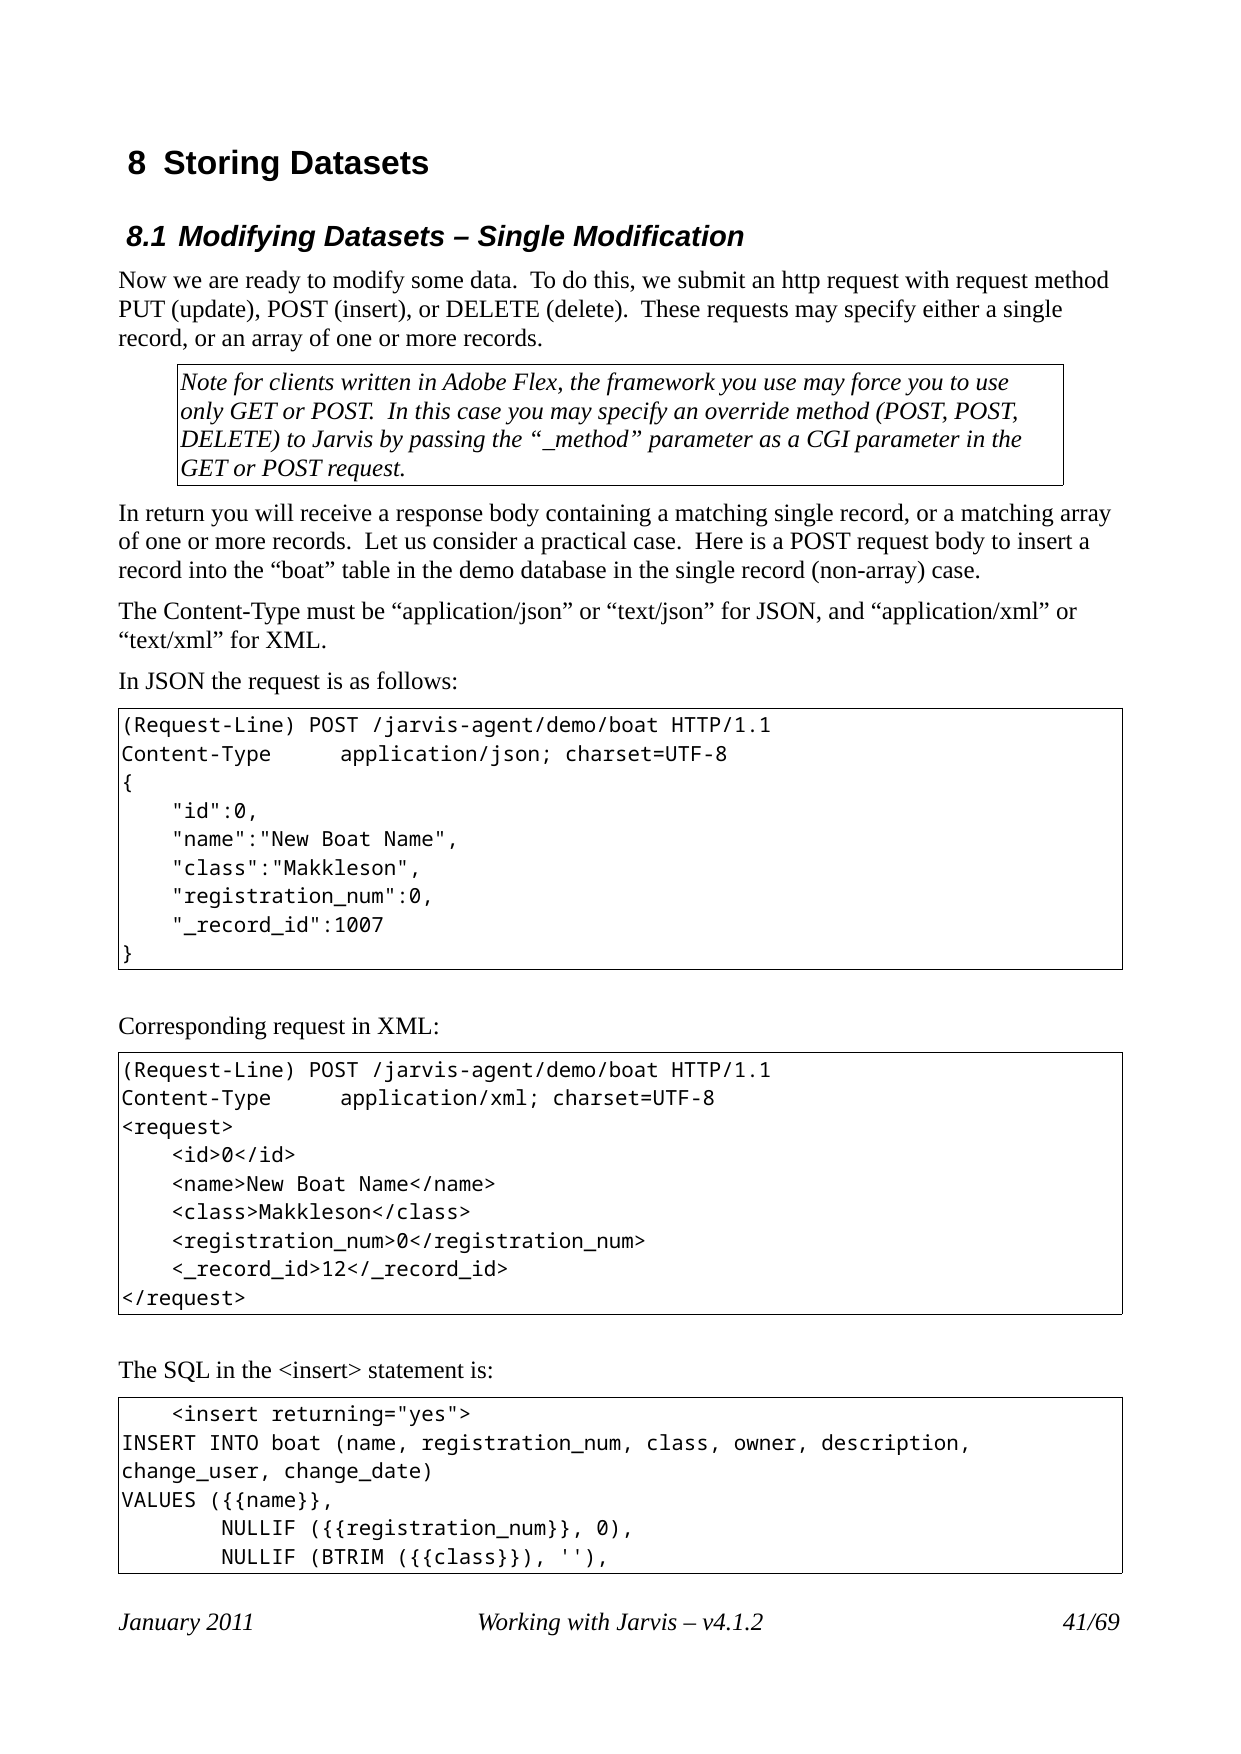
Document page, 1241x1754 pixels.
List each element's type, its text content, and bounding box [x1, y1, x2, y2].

subtitle Modifying Datasets – Single Modification [118, 219, 1122, 253]
text In return you will receive a response body containing a matching single record, or a matching array of one or more records. Let us consider a practical case. Here is a POST request body to insert a record into the “boat” table in the demo database in the single record (non-array) case. [118, 498, 1122, 584]
text Now we are ready to modify some data. To do this, we submit an http request with request method PUT (update), POST (insert), or DELETE (delete). These requests may specify either a single record, or an array of one or more records. [118, 265, 1122, 352]
text <insert returning="yes"> [119, 1398, 1122, 1425]
text <request> [119, 1109, 1122, 1137]
text "id":0, [119, 793, 1122, 821]
text <_record_id>12</_record_id> [119, 1251, 1122, 1279]
text Note for clients written in Adobe Flex, the framework you use may force you to use only GET or POST. In this case you may specify an override method (POST, POST, DELETE) to Jarvis by passing the “_method” parameter as a CGI parameter in the GET or POST request. [178, 365, 1063, 485]
text "registration_num":0, "_record_id":1007 } [119, 878, 1122, 969]
text "name":"New Boat Name", [119, 821, 1122, 850]
text </request> [119, 1279, 1122, 1314]
text Content-Type application/json; charset=UTF-8 [119, 736, 1122, 764]
text <registration_num>0</registration_num> [119, 1223, 1122, 1251]
text "class":"Makkleson", [119, 850, 1122, 878]
text The Content-Type must be “application/json” or “text/json” for JSON, and “application/xml” or “text/xml” for XML. [118, 596, 1122, 654]
text (Request-Line) POST /jarvis-agent/demo/boat HTTP/1.1 [119, 1053, 1122, 1081]
text NULLIF ({{registration_num}}, 0), [119, 1510, 1122, 1539]
text VALUES ({{name}}, [119, 1482, 1122, 1510]
text <class>Makkleson</class> [119, 1194, 1122, 1223]
text (Request-Line) POST /jarvis-agent/demo/boat HTTP/1.1 [119, 709, 1122, 736]
text In JSON the request is as follows: [118, 666, 1122, 695]
text <name>New Boat Name</name> [119, 1166, 1122, 1194]
text Content-Type application/xml; charset=UTF-8 [119, 1081, 1122, 1109]
text INSERT INTO boat (name, registration_num, class, owner, description, change_user, change_date) [119, 1425, 1122, 1482]
text Corresponding request in XML: [118, 1011, 1122, 1039]
text <id>0</id> [119, 1137, 1122, 1166]
text { [119, 764, 1122, 793]
text NULLIF (BTRIM ({{class}}), ''), [119, 1539, 1122, 1573]
subtitle Storing Datasets [118, 143, 1122, 182]
text The SQL in the <insert> statement is: [118, 1355, 1122, 1384]
